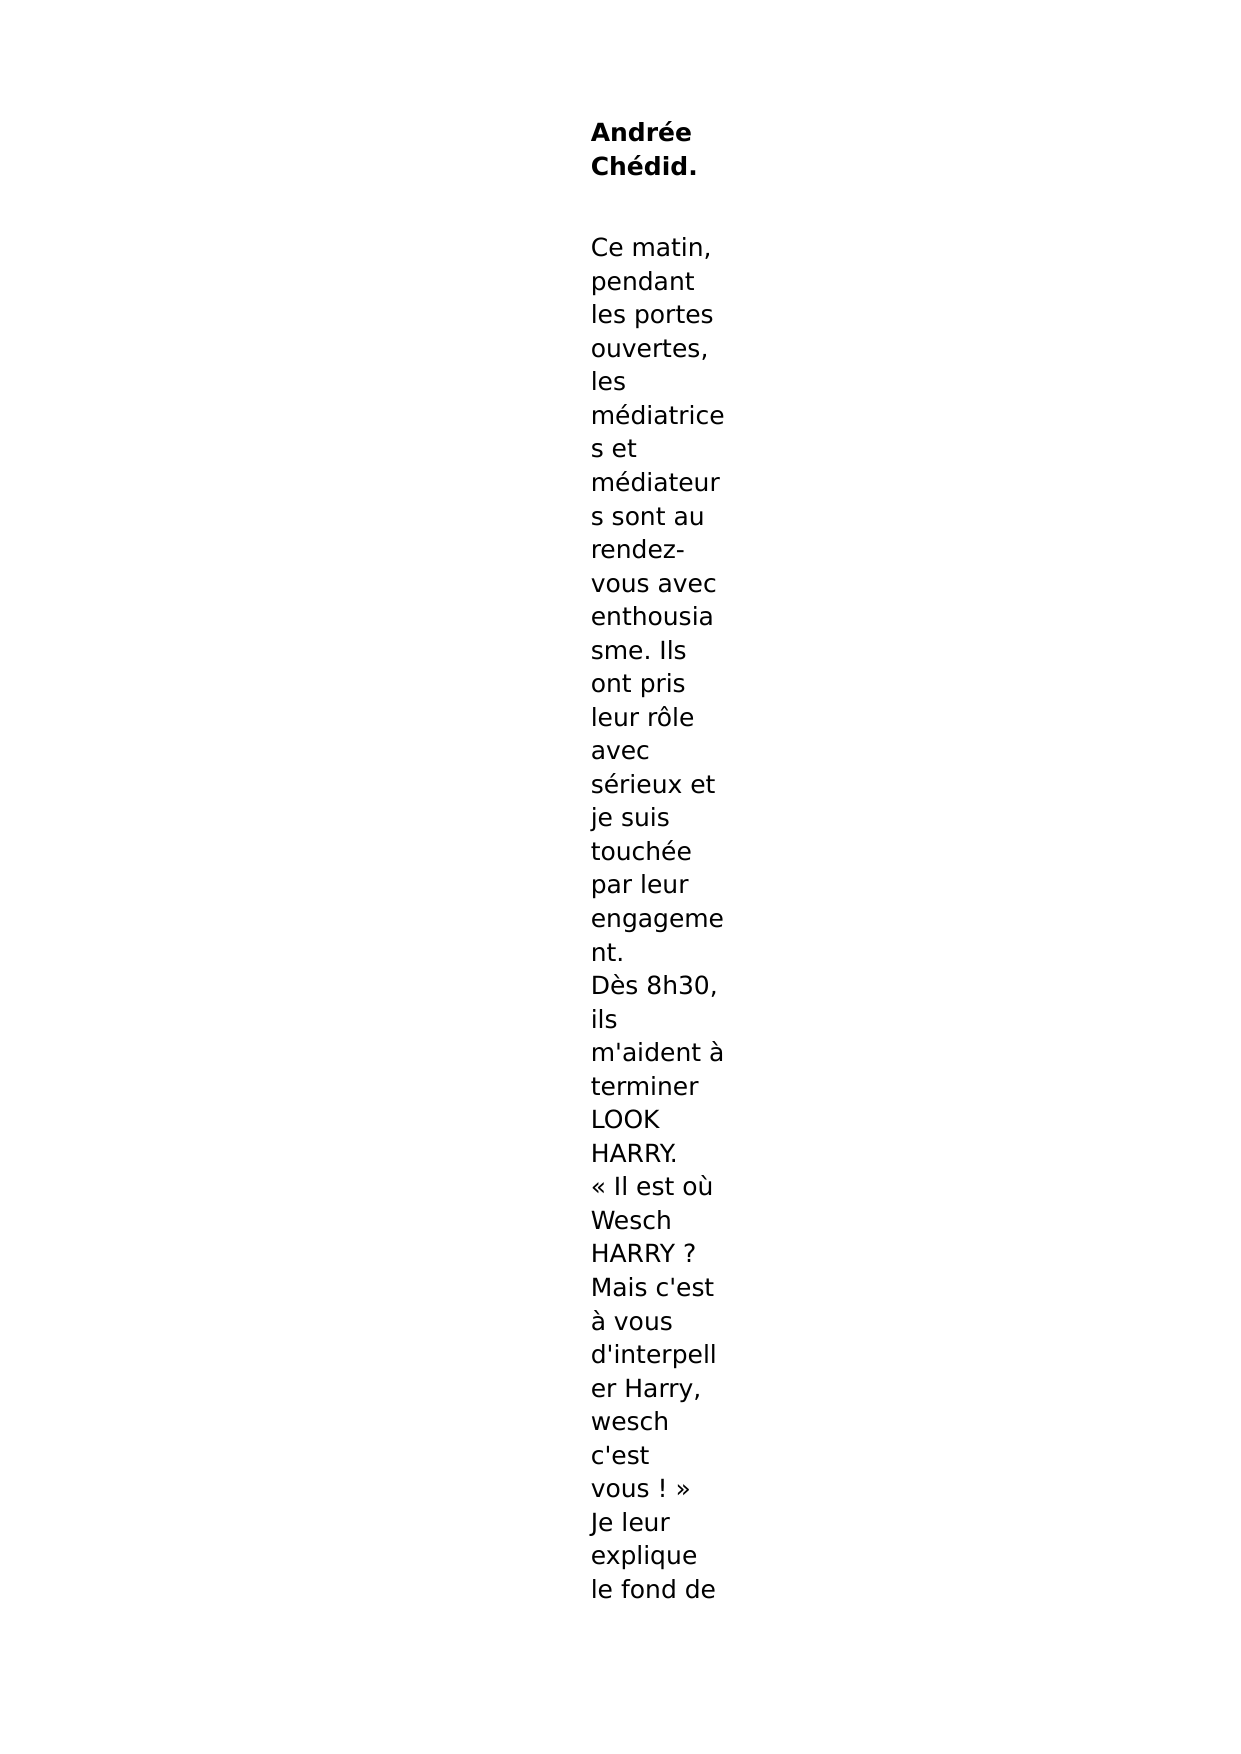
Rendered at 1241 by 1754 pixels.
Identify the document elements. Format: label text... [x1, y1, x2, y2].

text Ce matin, pendant les portes ouvertes, les médiatrices et médiateurs sont au rendez-vous avec enthousiasme. Ils ont pris leur rôle avec sérieux et je suis touchée par leur engagement. Dès 8h30, ils m'aident à terminer LOOK HARRY. « Il est où Wesch HARRY ? Mais c'est à vous d'interpeller Harry, wesch c'est vous ! » Je leur explique le fond de [591, 200, 726, 1604]
text Andrée Chédid. [591, 118, 726, 181]
